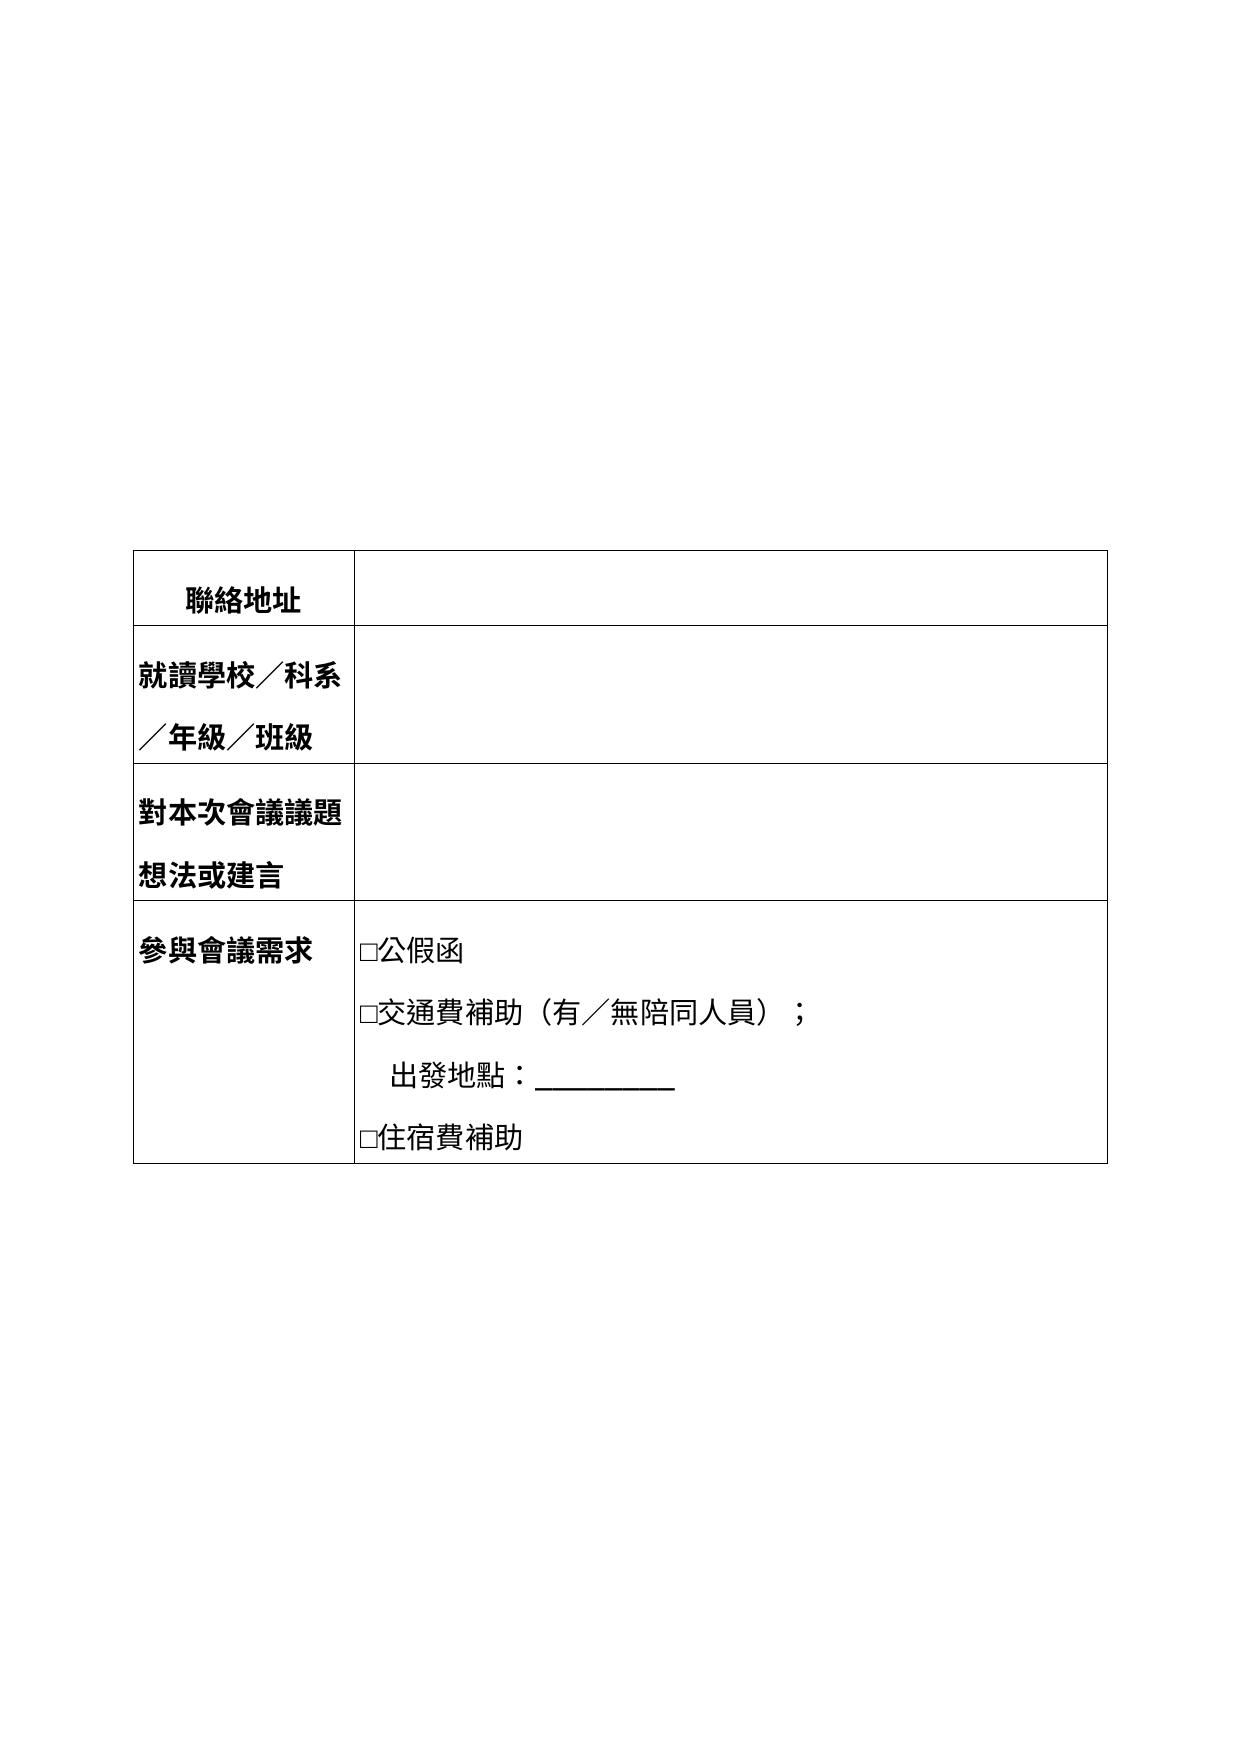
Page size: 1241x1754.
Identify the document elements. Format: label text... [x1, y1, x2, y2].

table_cell [355, 626, 1107, 763]
table_cell 對本次會議議題想法或建言 [134, 764, 354, 900]
table_cell 聯絡地址 [134, 551, 354, 625]
table_cell [355, 551, 1107, 625]
table_cell 參與會議需求 [134, 901, 354, 1163]
table_cell 就讀學校／科系／年級／班級 [134, 626, 354, 763]
table_cell [355, 764, 1107, 900]
table_cell □公假函 □交通費補助（有／無陪同人員）； 出發地點：________ □住宿費補助 [355, 901, 1107, 1163]
